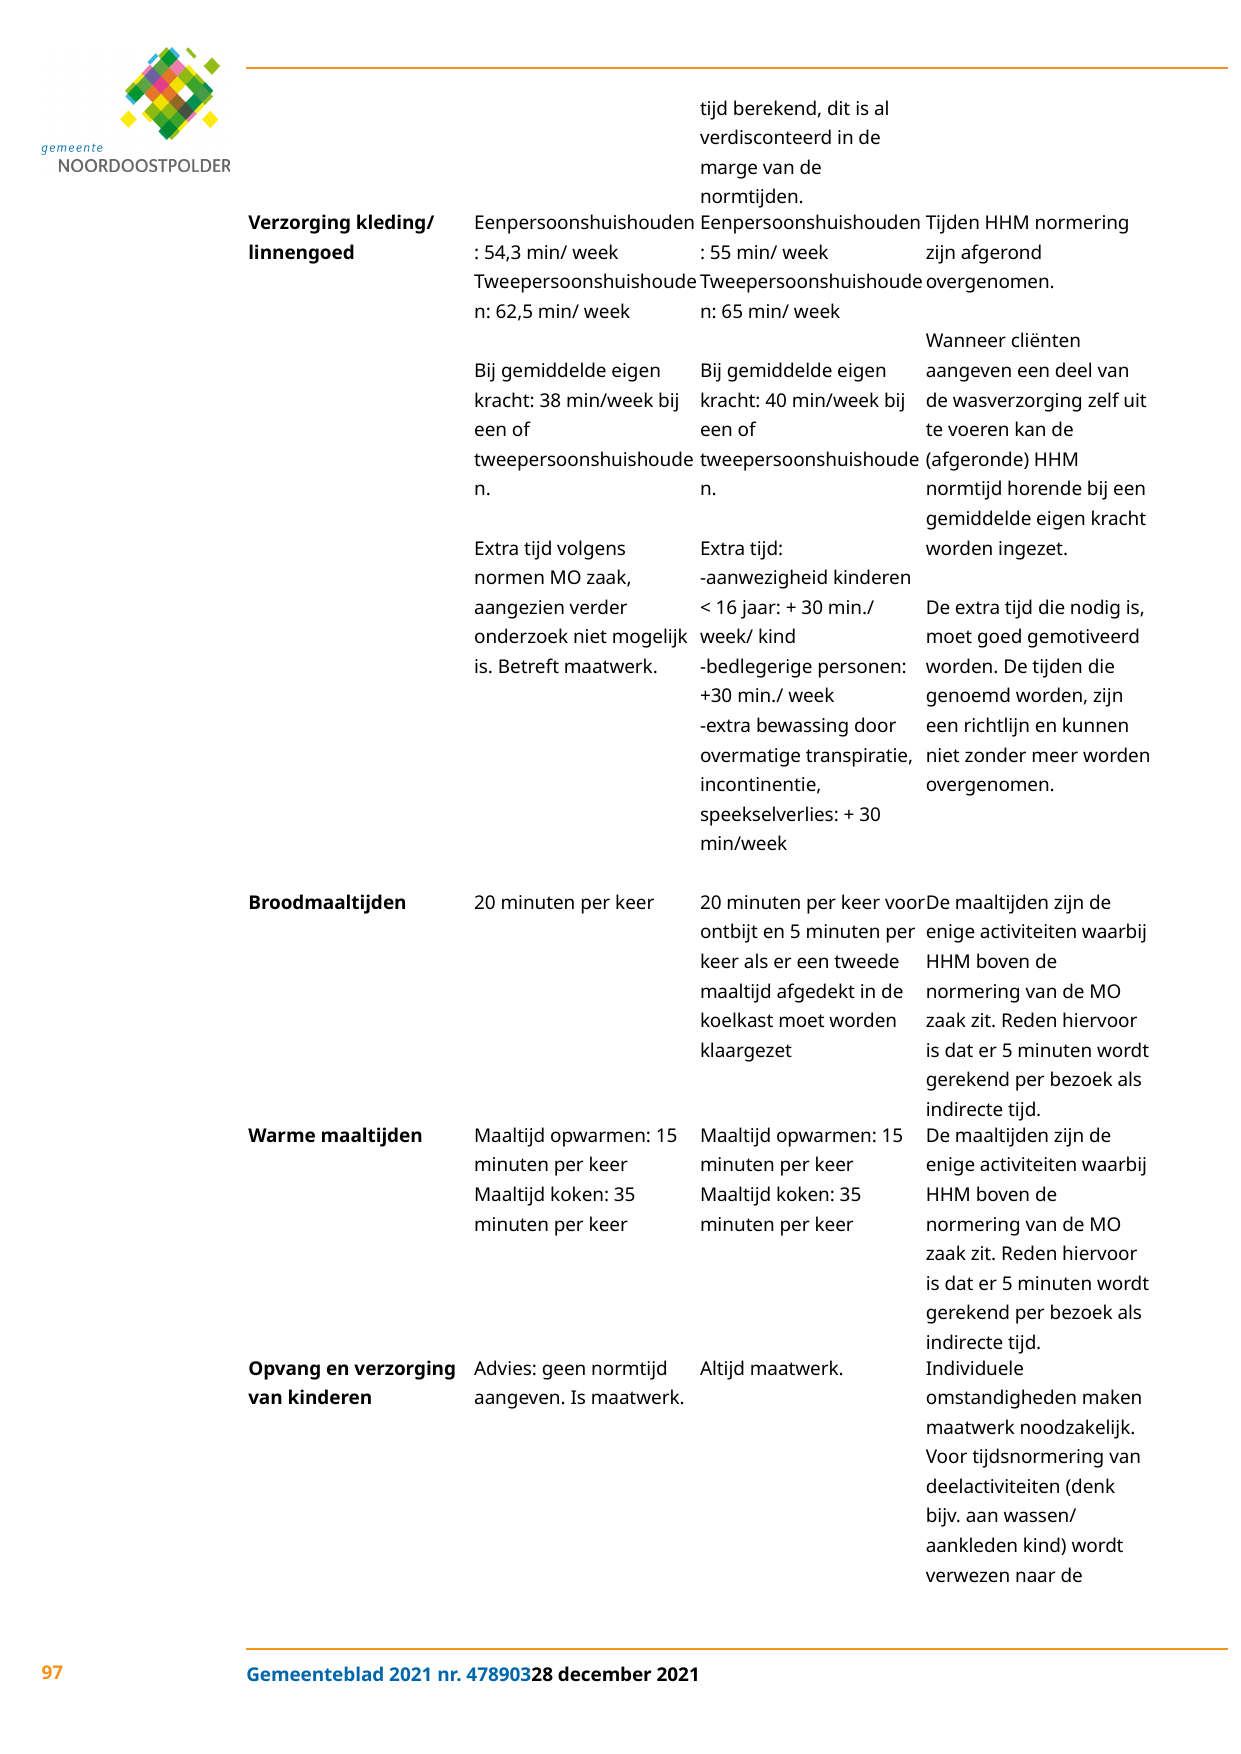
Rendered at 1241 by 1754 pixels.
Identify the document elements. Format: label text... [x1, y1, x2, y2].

table_cell Individuele omstandigheden maken maatwerk noodzakelijk. Voor tijdsnormering van deelactiviteiten (denk bijv. aan wassen/ aankleden kind) wordt verwezen naar de [926, 1355, 1152, 1588]
table_header [926, 95, 1152, 209]
table_header [248, 95, 474, 209]
table_cell Altijd maatwerk. [700, 1355, 926, 1588]
table_cell Opvang en verzorging van kinderen [248, 1355, 474, 1588]
table_header [474, 95, 700, 209]
table_cell Eenpersoonshuishouden: 54,3 min/ week Tweepersoonshuishouden: 62,5 min/ week Bij gemiddelde eigen kracht: 38 min/week bij een of tweepersoonshuishouden. Extra tijd volgens normen MO zaak, aangezien verder onderzoek niet mogelijk is. Betreft maatwerk. [474, 209, 700, 856]
table_header 20 minuten per keer [474, 889, 700, 1122]
table_cell Warme maaltijden [248, 1122, 474, 1355]
table_header De maaltijden zijn de enige activiteiten waarbij HHM boven de normering van de MO zaak zit. Reden hiervoor is dat er 5 minuten wordt gerekend per bezoek als indirecte tijd. [926, 889, 1152, 1122]
table_cell Verzorging kleding/ linnengoed [248, 209, 474, 856]
table_cell Eenpersoonshuishouden: 55 min/ week Tweepersoonshuishouden: 65 min/ week Bij gemiddelde eigen kracht: 40 min/week bij een of tweepersoonshuishouden. Extra tijd: -aanwezigheid kinderen < 16 jaar: + 30 min./ week/ kind -bedlegerige personen: +30 min./ week -extra bewassing door overmatige transpiratie, incontinentie, speekselverlies: + 30 min/week [700, 209, 926, 856]
table_cell De maaltijden zijn de enige activiteiten waarbij HHM boven de normering van de MO zaak zit. Reden hiervoor is dat er 5 minuten wordt gerekend per bezoek als indirecte tijd. [926, 1122, 1152, 1355]
table_header tijd berekend, dit is al verdisconteerd in de marge van de normtijden. [700, 95, 926, 209]
table_cell Maaltijd opwarmen: 15 minuten per keer Maaltijd koken: 35 minuten per keer [474, 1122, 700, 1355]
table_cell Advies: geen normtijd aangeven. Is maatwerk. [474, 1355, 700, 1588]
table_header 20 minuten per keer voor ontbijt en 5 minuten per keer als er een tweede maaltijd afgedekt in de koelkast moet worden klaargezet [700, 889, 926, 1122]
picture [41, 47, 231, 172]
table_cell Maaltijd opwarmen: 15 minuten per keer Maaltijd koken: 35 minuten per keer [700, 1122, 926, 1355]
table_cell Tijden HHM normering zijn afgerond overgenomen. Wanneer cliënten aangeven een deel van de wasverzorging zelf uit te voeren kan de (afgeronde) HHM normtijd horende bij een gemiddelde eigen kracht worden ingezet. De extra tijd die nodig is, moet goed gemotiveerd worden. De tijden die genoemd worden, zijn een richtlijn en kunnen niet zonder meer worden overgenomen. [926, 209, 1152, 856]
table_header Broodmaaltijden [248, 889, 474, 1122]
